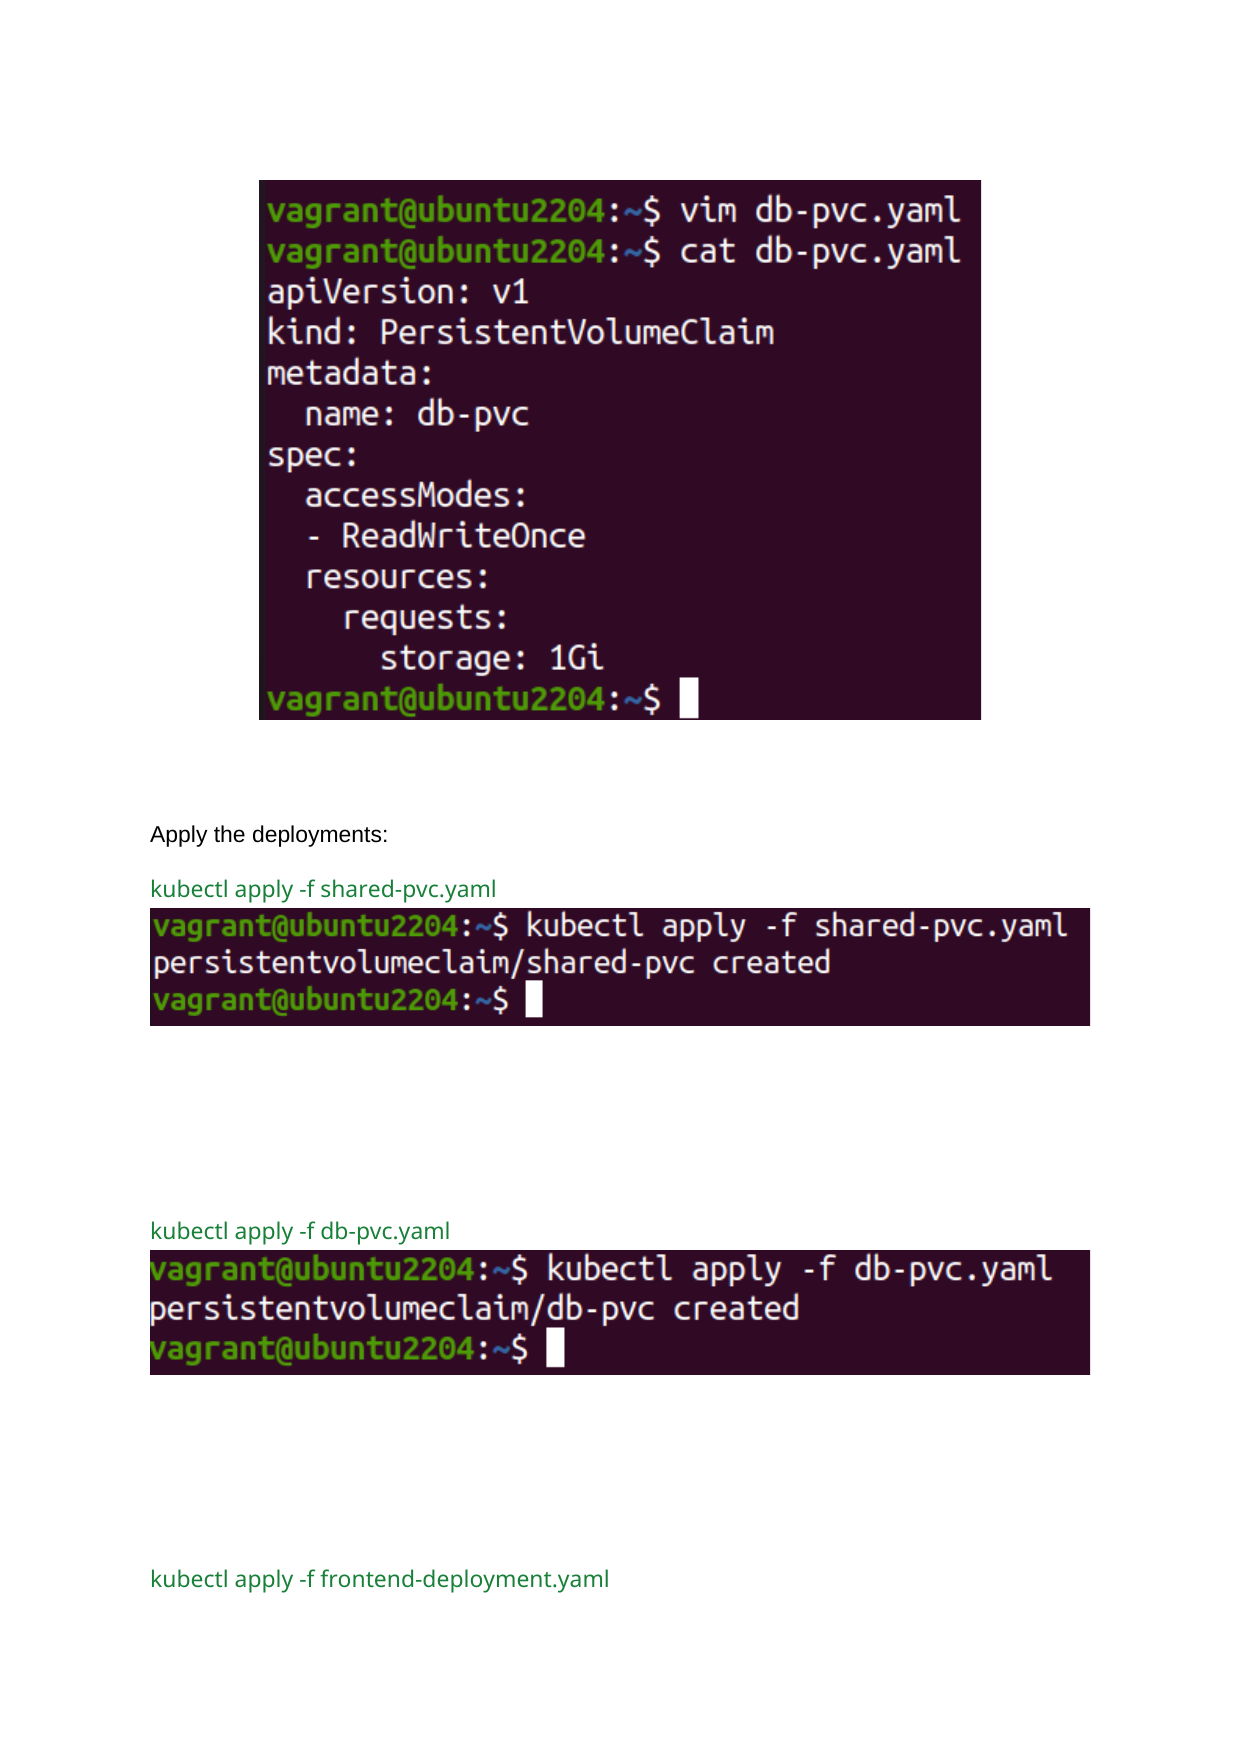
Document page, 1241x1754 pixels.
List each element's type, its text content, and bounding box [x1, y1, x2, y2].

picture [259, 180, 982, 720]
text kubectl apply -f db-pvc.yaml [150, 1215, 1090, 1246]
text kubectl apply -f shared-pvc.yaml [150, 873, 1090, 904]
text Apply the deployments: [150, 821, 1090, 848]
picture [150, 908, 1091, 1026]
text kubectl apply -f frontend-deployment.yaml [150, 1563, 1090, 1595]
picture [150, 1250, 1091, 1375]
